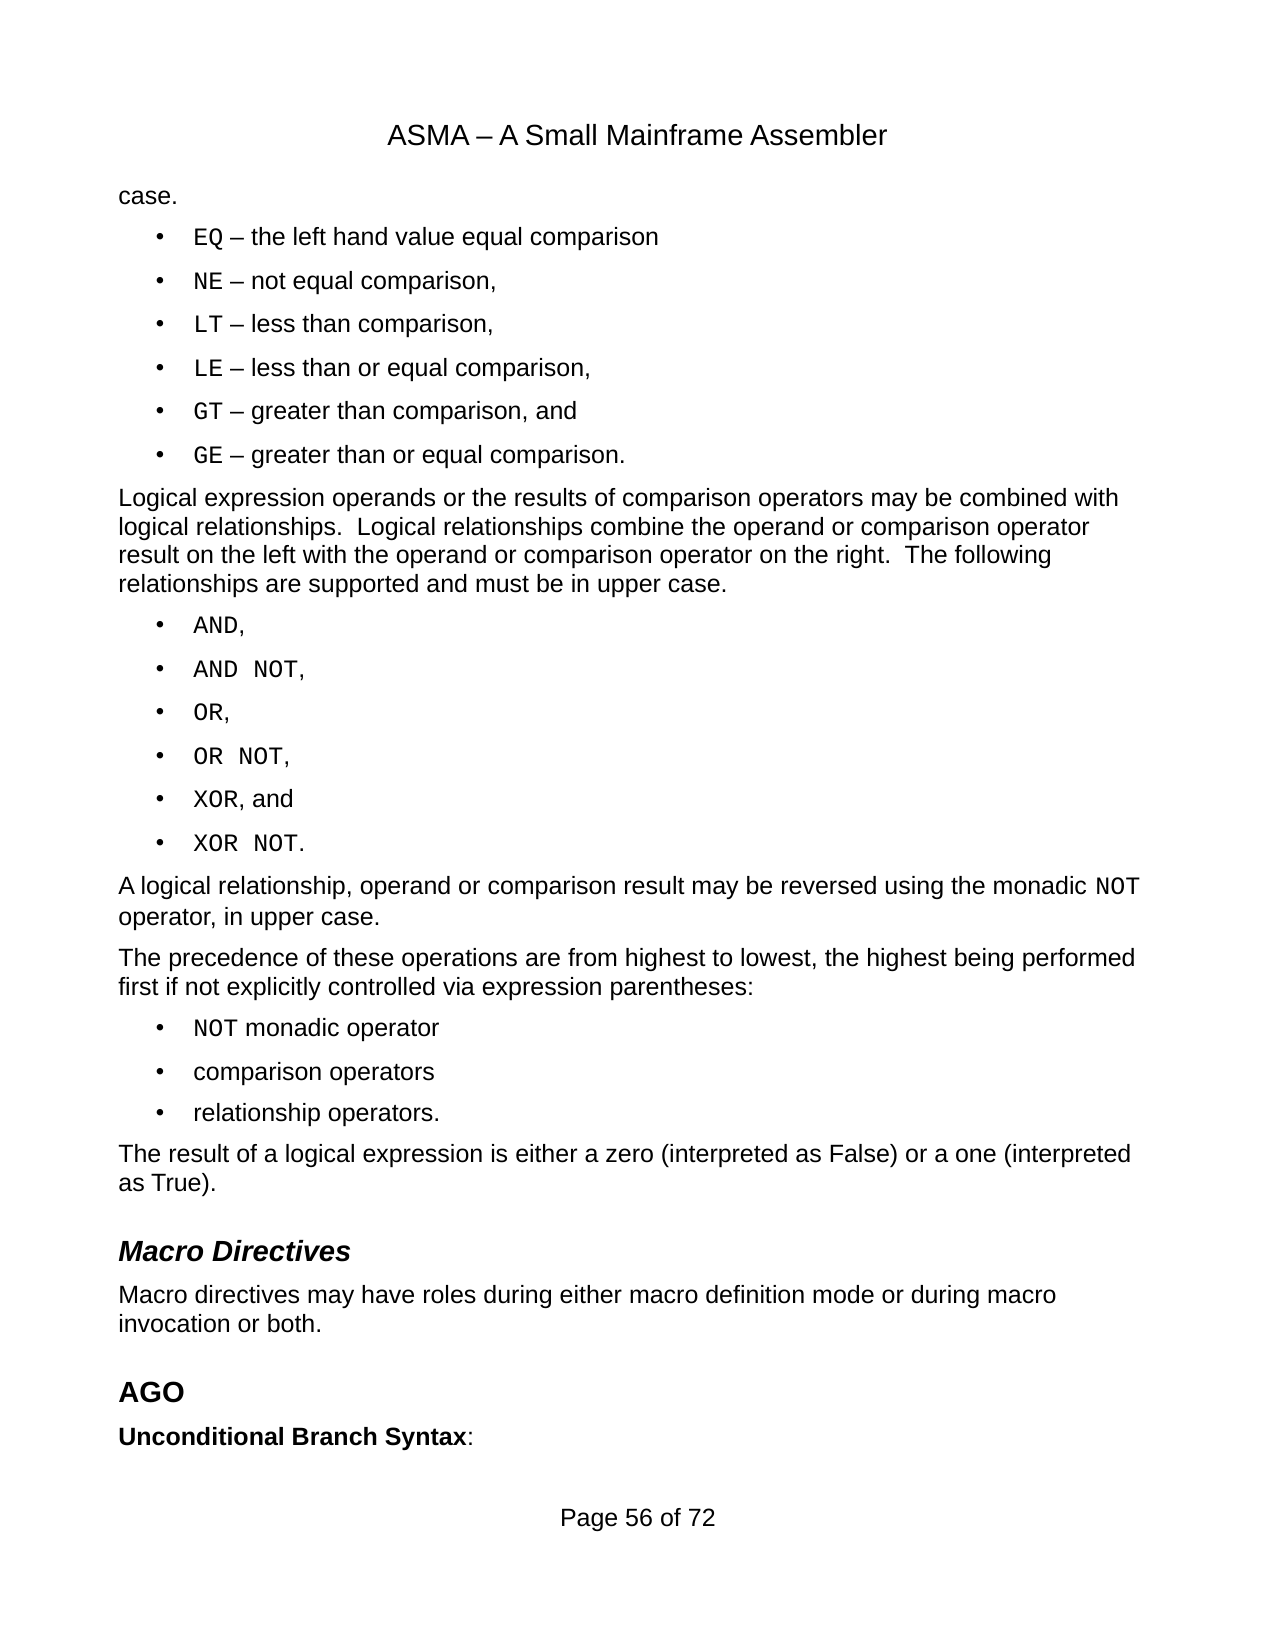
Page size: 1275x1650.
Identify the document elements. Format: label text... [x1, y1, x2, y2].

list LE – less than or equal comparison, [156, 353, 1157, 384]
list relationship operators. [156, 1098, 1157, 1127]
list NOT monadic operator [156, 1013, 1157, 1044]
text The precedence of these operations are from highest to lowest, the highest being performed first if not explicitly controlled via expression parentheses: [118, 943, 1157, 1001]
list GE – greater than or equal comparison. [156, 439, 1157, 471]
text Macro directives may have roles during either macro definition mode or during macro invocation or both. [118, 1281, 1157, 1338]
subtitle AGO [118, 1376, 1157, 1409]
text case. [118, 181, 1157, 210]
text Unconditional Branch Syntax: [118, 1422, 1157, 1450]
list GT – greater than comparison, and [156, 396, 1157, 427]
text Logical expression operands or the results of comparison operators may be combined with logical relationships. Logical relationships combine the operand or comparison operator result on the left with the operand or comparison operator on the right. The following relationships are supported and must be in upper case. [118, 483, 1157, 598]
list NE – not equal comparison, [156, 266, 1157, 297]
list comparison operators [156, 1057, 1157, 1086]
list EQ – the left hand value equal comparison [156, 222, 1157, 253]
list OR, [156, 697, 1157, 728]
list LT – less than comparison, [156, 309, 1157, 340]
subtitle Macro Directives [118, 1234, 1157, 1268]
list AND, [156, 611, 1157, 641]
list XOR, and [156, 784, 1157, 815]
list OR NOT, [156, 741, 1157, 772]
text The result of a logical expression is either a zero (interpreted as False) or a one (interpreted as True). [118, 1139, 1157, 1197]
list XOR NOT. [156, 828, 1157, 859]
list AND NOT, [156, 654, 1157, 685]
text A logical relationship, operand or comparison result may be reversed using the monadic NOT operator, in upper case. [118, 871, 1157, 931]
